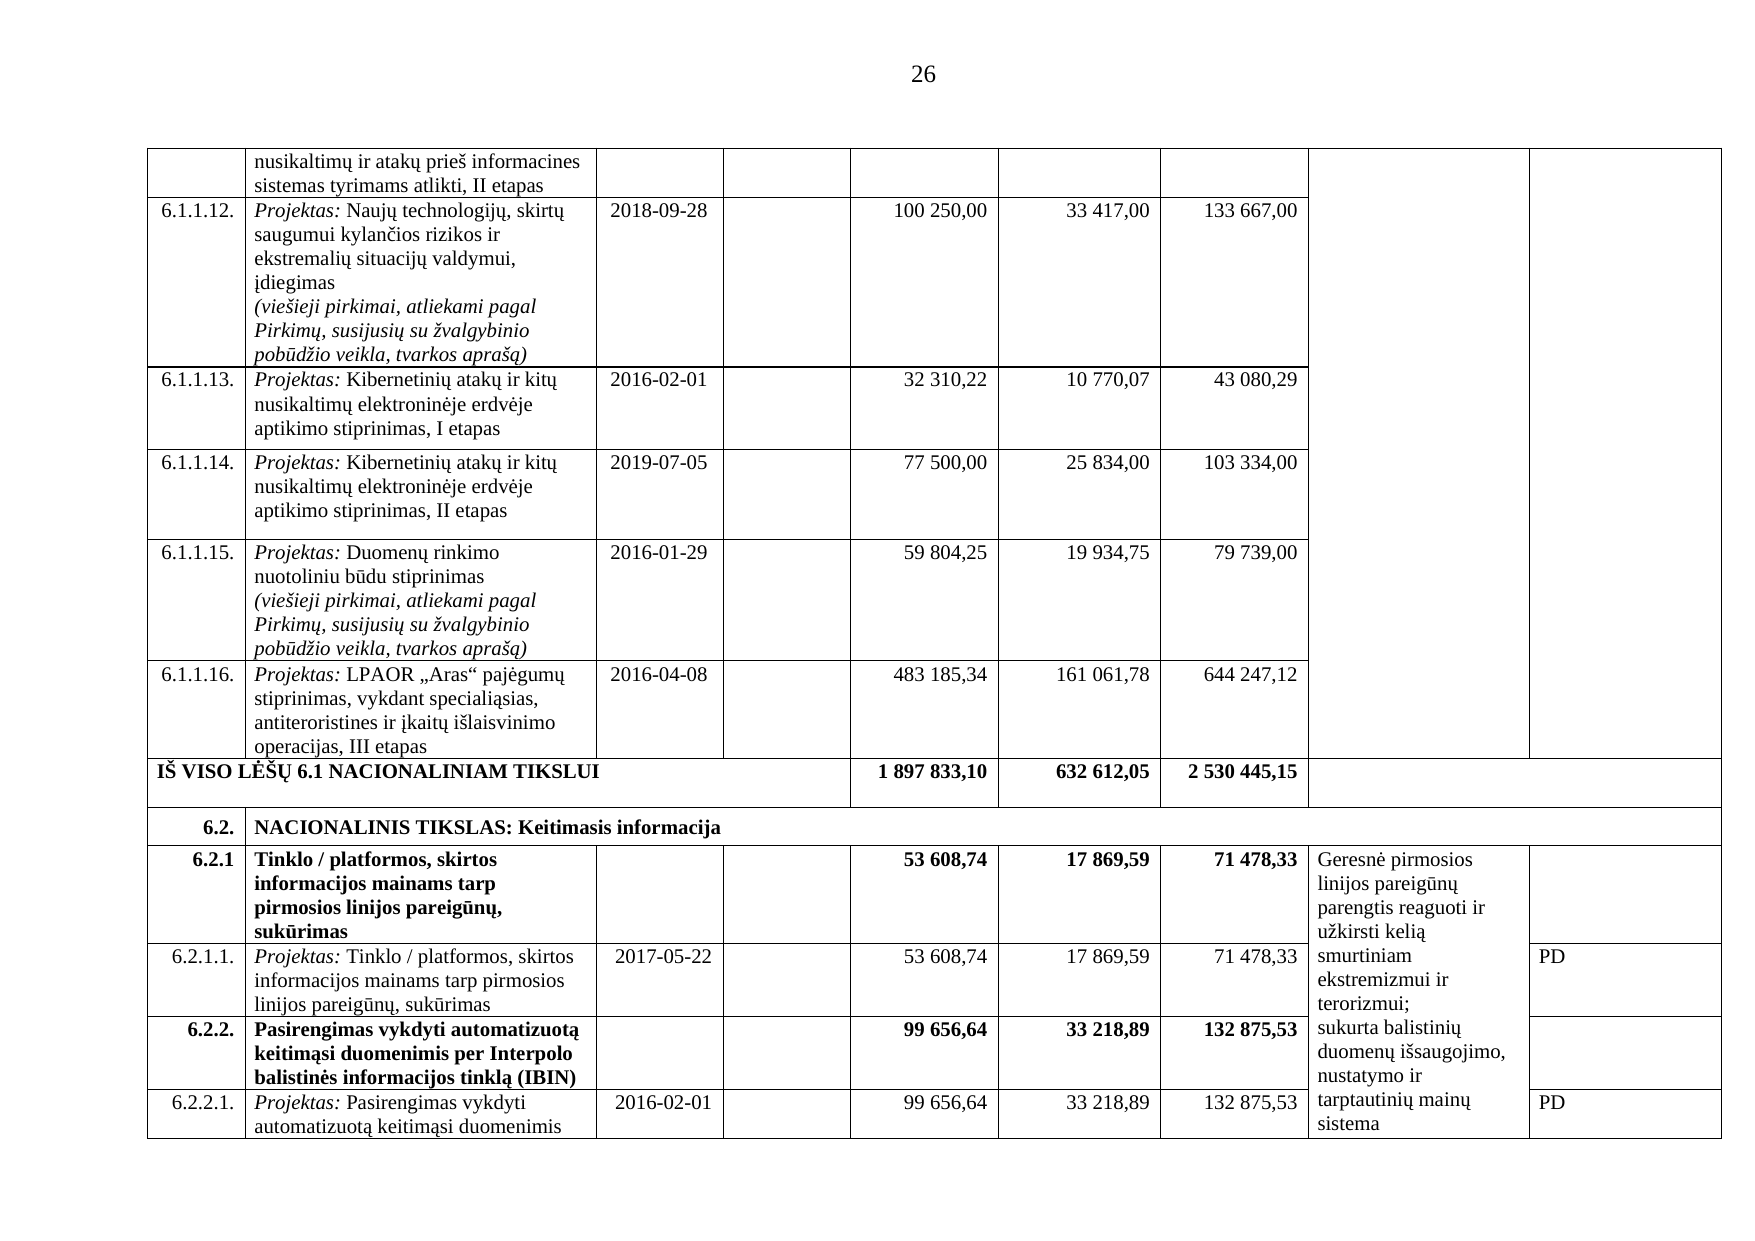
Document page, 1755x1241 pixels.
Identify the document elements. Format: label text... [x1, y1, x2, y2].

table_cell Projektas: Tinklo / platformos, skirtos informacijos mainams tarp pirmosios linijos pareigūnų, sukūrimas [246, 944, 596, 1016]
table_cell [724, 1090, 850, 1138]
table_cell 25 834,00 [999, 450, 1160, 539]
table_cell 6.2.1.1. [148, 944, 245, 1016]
table_cell [1309, 149, 1529, 758]
table_cell Projektas: Naujų technologijų, skirtų saugumui kylančios rizikos ir ekstremalių situacijų valdymui, įdiegimas (viešieji pirkimai, atliekami pagal Pirkimų, susijusių su žvalgybinio pobūdžio veikla, tvarkos aprašą) [246, 198, 596, 366]
table_cell [1161, 149, 1308, 197]
table_cell 33 417,00 [999, 198, 1160, 366]
table_cell [724, 450, 850, 539]
table_cell Projektas: LPAOR „Aras“ pajėgumų stiprinimas, vykdant specialiąsias, antiteroristines ir įkaitų išlaisvinimo operacijas, III etapas [246, 661, 596, 758]
table_cell 53 608,74 [851, 944, 998, 1016]
table_cell 132 875,53 [1161, 1090, 1308, 1138]
table_cell 71 478,33 [1161, 944, 1308, 1016]
table_cell [597, 149, 723, 197]
table_cell [724, 149, 850, 197]
table_cell 6.1.1.15. [148, 540, 245, 660]
table_cell 6.1.1.16. [148, 661, 245, 758]
table_cell [148, 149, 245, 197]
table_cell 6.2.1 [148, 846, 245, 943]
table_cell 79 739,00 [1161, 540, 1308, 660]
table_cell 53 608,74 [851, 846, 998, 943]
table_cell 10 770,07 [999, 368, 1160, 448]
table_cell 2016-02-01 [597, 1090, 723, 1138]
table_cell [851, 149, 998, 197]
table_cell 133 667,00 [1161, 198, 1308, 366]
table_cell 2016-04-08 [597, 661, 723, 758]
table_cell 2019-07-05 [597, 450, 723, 539]
table_cell 99 656,64 [851, 1017, 998, 1089]
table_cell [1530, 149, 1721, 758]
table_cell 6.2. [148, 808, 245, 845]
table_cell [1530, 846, 1721, 943]
table_cell 99 656,64 [851, 1090, 998, 1138]
table_cell [1309, 759, 1721, 807]
table_cell Pasirengimas vykdyti automatizuotą keitimąsi duomenimis per Interpolo balistinės informacijos tinklą (IBIN) [246, 1017, 596, 1089]
table_cell 6.2.2. [148, 1017, 245, 1089]
table_cell [724, 198, 850, 366]
table_cell [724, 1017, 850, 1089]
table_cell 2018-09-28 [597, 198, 723, 366]
table_cell 2 530 445,15 [1161, 759, 1308, 807]
table_cell 17 869,59 [999, 944, 1160, 1016]
table_cell 132 875,53 [1161, 1017, 1308, 1089]
table_cell 103 334,00 [1161, 450, 1308, 539]
table_cell 33 218,89 [999, 1017, 1160, 1089]
table_cell 632 612,05 [999, 759, 1160, 807]
table_cell IŠ VISO LĖŠŲ 6.1 NACIONALINIAM TIKSLUI [148, 759, 850, 807]
table_cell 59 804,25 [851, 540, 998, 660]
table_cell 33 218,89 [999, 1090, 1160, 1138]
table_cell [724, 944, 850, 1016]
table_cell 2016-01-29 [597, 540, 723, 660]
table_cell [1530, 1017, 1721, 1089]
table_cell 43 080,29 [1161, 368, 1308, 448]
table_cell 6.1.1.14. [148, 450, 245, 539]
table_cell Geresnė pirmosios linijos pareigūnų parengtis reaguoti ir užkirsti kelią smurtiniam ekstremizmui ir terorizmui; sukurta balistinių duomenų išsaugojimo, nustatymo ir tarptautinių mainų sistema [1309, 846, 1529, 1138]
table_cell [597, 846, 723, 943]
table_cell [597, 1017, 723, 1089]
table_cell nusikaltimų ir atakų prieš informacines sistemas tyrimams atlikti, II etapas [246, 149, 596, 197]
table_cell Projektas: Kibernetinių atakų ir kitų nusikaltimų elektroninėje erdvėje aptikimo stiprinimas, I etapas [246, 368, 596, 448]
table_cell [724, 846, 850, 943]
table_cell 17 869,59 [999, 846, 1160, 943]
table_cell 161 061,78 [999, 661, 1160, 758]
table_cell Projektas: Pasirengimas vykdyti automatizuotą keitimąsi duomenimis [246, 1090, 596, 1138]
table_cell Projektas: Duomenų rinkimo nuotoliniu būdu stiprinimas (viešieji pirkimai, atliekami pagal Pirkimų, susijusių su žvalgybinio pobūdžio veikla, tvarkos aprašą) [246, 540, 596, 660]
table_cell PD [1530, 1090, 1721, 1138]
table_cell PD [1530, 944, 1721, 1016]
table_cell 644 247,12 [1161, 661, 1308, 758]
table_cell [999, 149, 1160, 197]
table_cell 77 500,00 [851, 450, 998, 539]
table_cell 6.2.2.1. [148, 1090, 245, 1138]
table_cell 2016-02-01 [597, 368, 723, 448]
table_cell 19 934,75 [999, 540, 1160, 660]
table_cell Tinklo / platformos, skirtos informacijos mainams tarp pirmosios linijos pareigūnų, sukūrimas [246, 846, 596, 943]
table_cell [724, 661, 850, 758]
table_cell 71 478,33 [1161, 846, 1308, 943]
table_cell 483 185,34 [851, 661, 998, 758]
table_cell 100 250,00 [851, 198, 998, 366]
table_cell 1 897 833,10 [851, 759, 998, 807]
table_cell 2017-05-22 [597, 944, 723, 1016]
table_cell [724, 540, 850, 660]
table_cell [724, 368, 850, 448]
table_cell 6.1.1.13. [148, 368, 245, 448]
table_cell 6.1.1.12. [148, 198, 245, 366]
table_cell 32 310,22 [851, 368, 998, 448]
table_cell Projektas: Kibernetinių atakų ir kitų nusikaltimų elektroninėje erdvėje aptikimo stiprinimas, II etapas [246, 450, 596, 539]
table_cell NACIONALINIS TIKSLAS: Keitimasis informacija [246, 808, 1721, 845]
